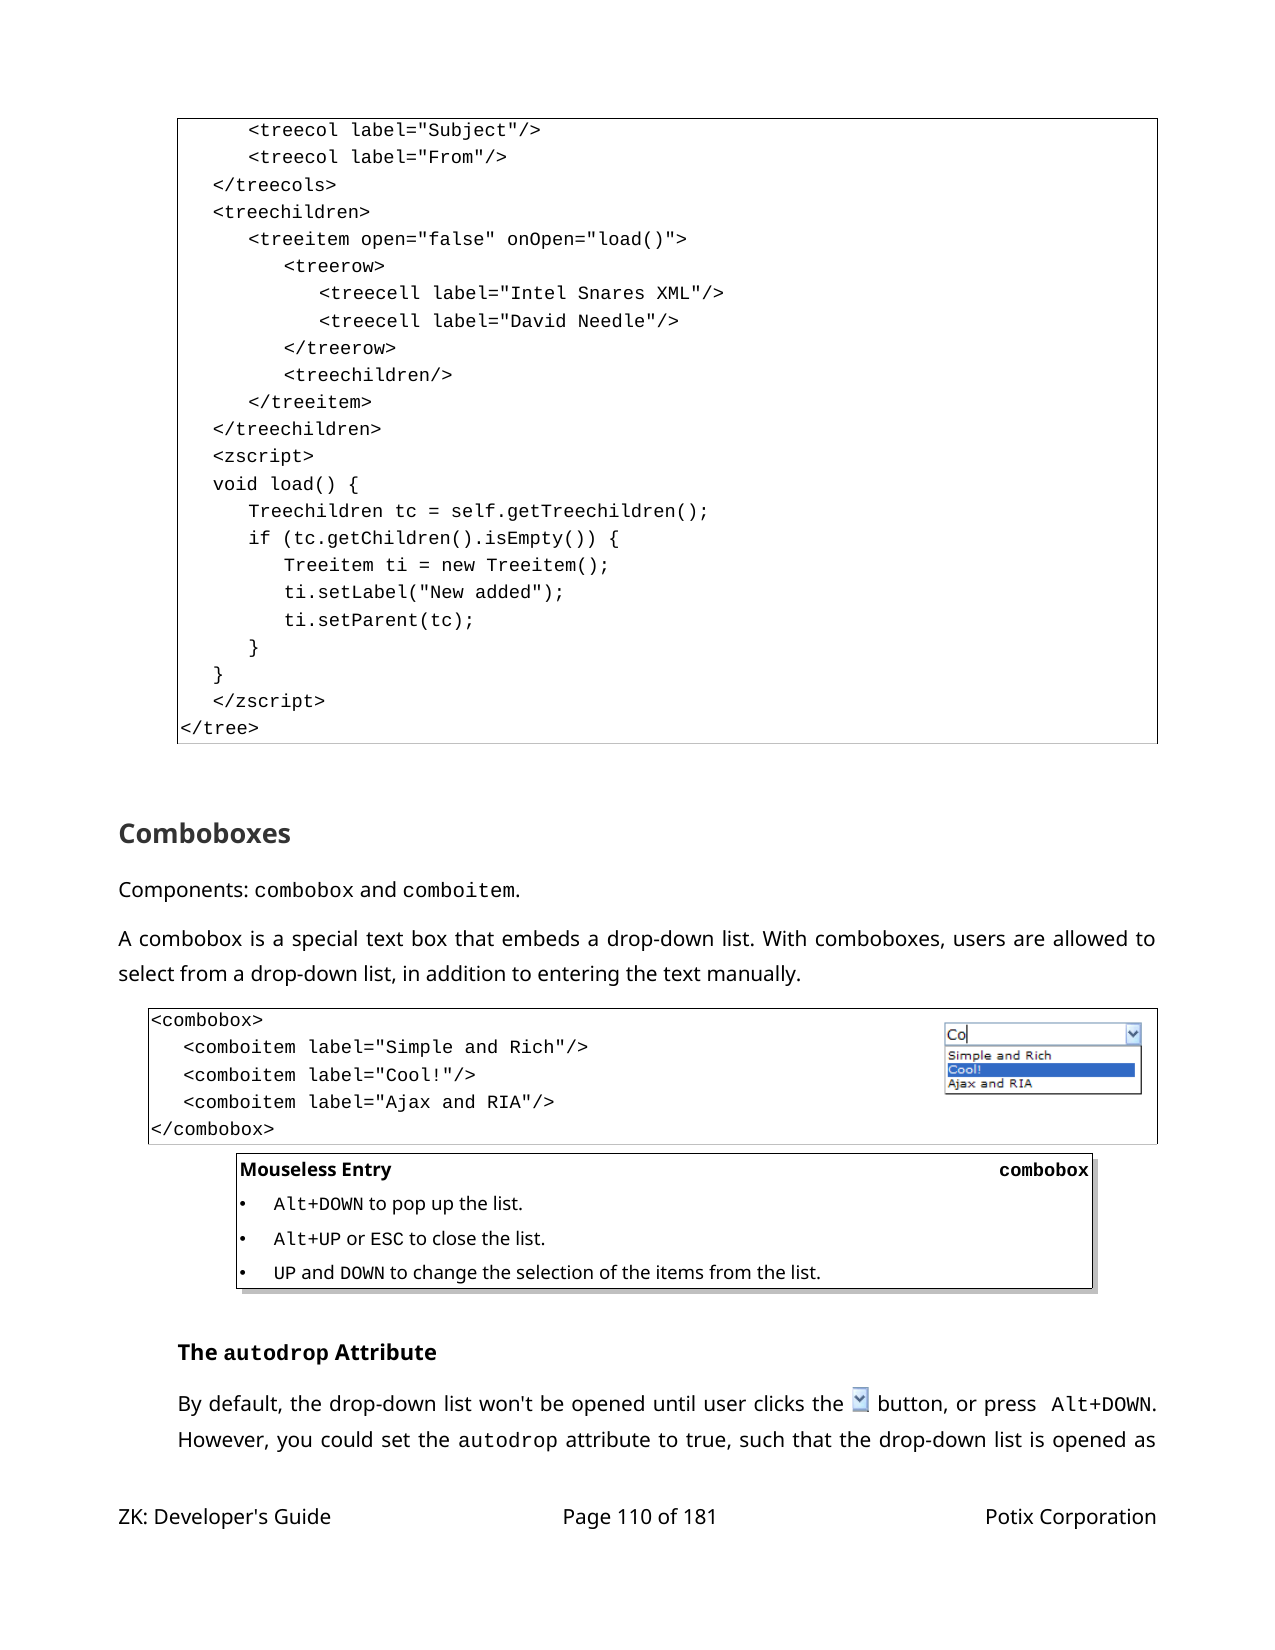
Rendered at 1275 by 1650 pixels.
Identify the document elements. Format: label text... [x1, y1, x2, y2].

text Treechildren tc = self.getTreechildren(); [178, 499, 1157, 523]
text <treechildren> [178, 200, 1157, 224]
text </treeitem> [178, 390, 1157, 414]
text A combobox is a special text box that embeds a drop-down list. With comboboxes, users are allowed to select from a drop-down list, in addition to entering the text manually. [118, 924, 1157, 987]
text </treerow> [178, 336, 1157, 360]
text } [178, 662, 1157, 686]
text </zscript> [178, 689, 1157, 713]
list Alt+DOWN to pop up the list. [237, 1187, 1092, 1216]
text Treeitem ti = new Treeitem(); [178, 553, 1157, 577]
text ti.setParent(tc); [178, 607, 1157, 632]
text By default, the drop-down list won't be opened until user clicks the button, or press Alt+DOWN. However, you could set the autodrop attribute to true, such that the drop-down list is opened as [177, 1388, 1157, 1453]
text ti.setLabel("New added"); [178, 580, 1157, 604]
text <comboitem label="Cool!"/> [149, 1062, 941, 1087]
text <combobox> [149, 1009, 1157, 1032]
text <treechildren/> [178, 363, 1157, 387]
text </combobox> [149, 1117, 1157, 1144]
text <treerow> [178, 254, 1157, 278]
subtitle Comboboxes [118, 814, 1157, 851]
text </treecols> [178, 172, 1157, 197]
text if (tc.getChildren().isEmpty()) { [178, 526, 1157, 550]
subtitle The autodrop Attribute [177, 1337, 1157, 1367]
text <comboitem label="Ajax and RIA"/> [149, 1089, 1157, 1114]
text Mouseless Entry combobox [237, 1154, 1092, 1182]
text <treecol label="From"/> [178, 145, 1157, 169]
text } [178, 635, 1157, 659]
picture [941, 1019, 1150, 1098]
picture [852, 1387, 870, 1412]
text <comboitem label="Simple and Rich"/> [149, 1035, 941, 1059]
text </tree> [178, 716, 1157, 743]
text <treecell label="Intel Snares XML"/> [178, 281, 1157, 306]
text <treecell label="David Needle"/> [178, 308, 1157, 333]
list Alt+UP or ESC to close the list. [237, 1222, 1092, 1251]
text <treecol label="Subject"/> [178, 119, 1157, 142]
list UP and DOWN to change the selection of the items from the list. [237, 1257, 1092, 1288]
text </treechildren> [178, 417, 1157, 441]
text <treeitem open="false" onOpen="load()"> [178, 227, 1157, 251]
text Components: combobox and comboitem. [118, 875, 1157, 903]
text void load() { [178, 472, 1157, 496]
text <zscript> [178, 444, 1157, 469]
